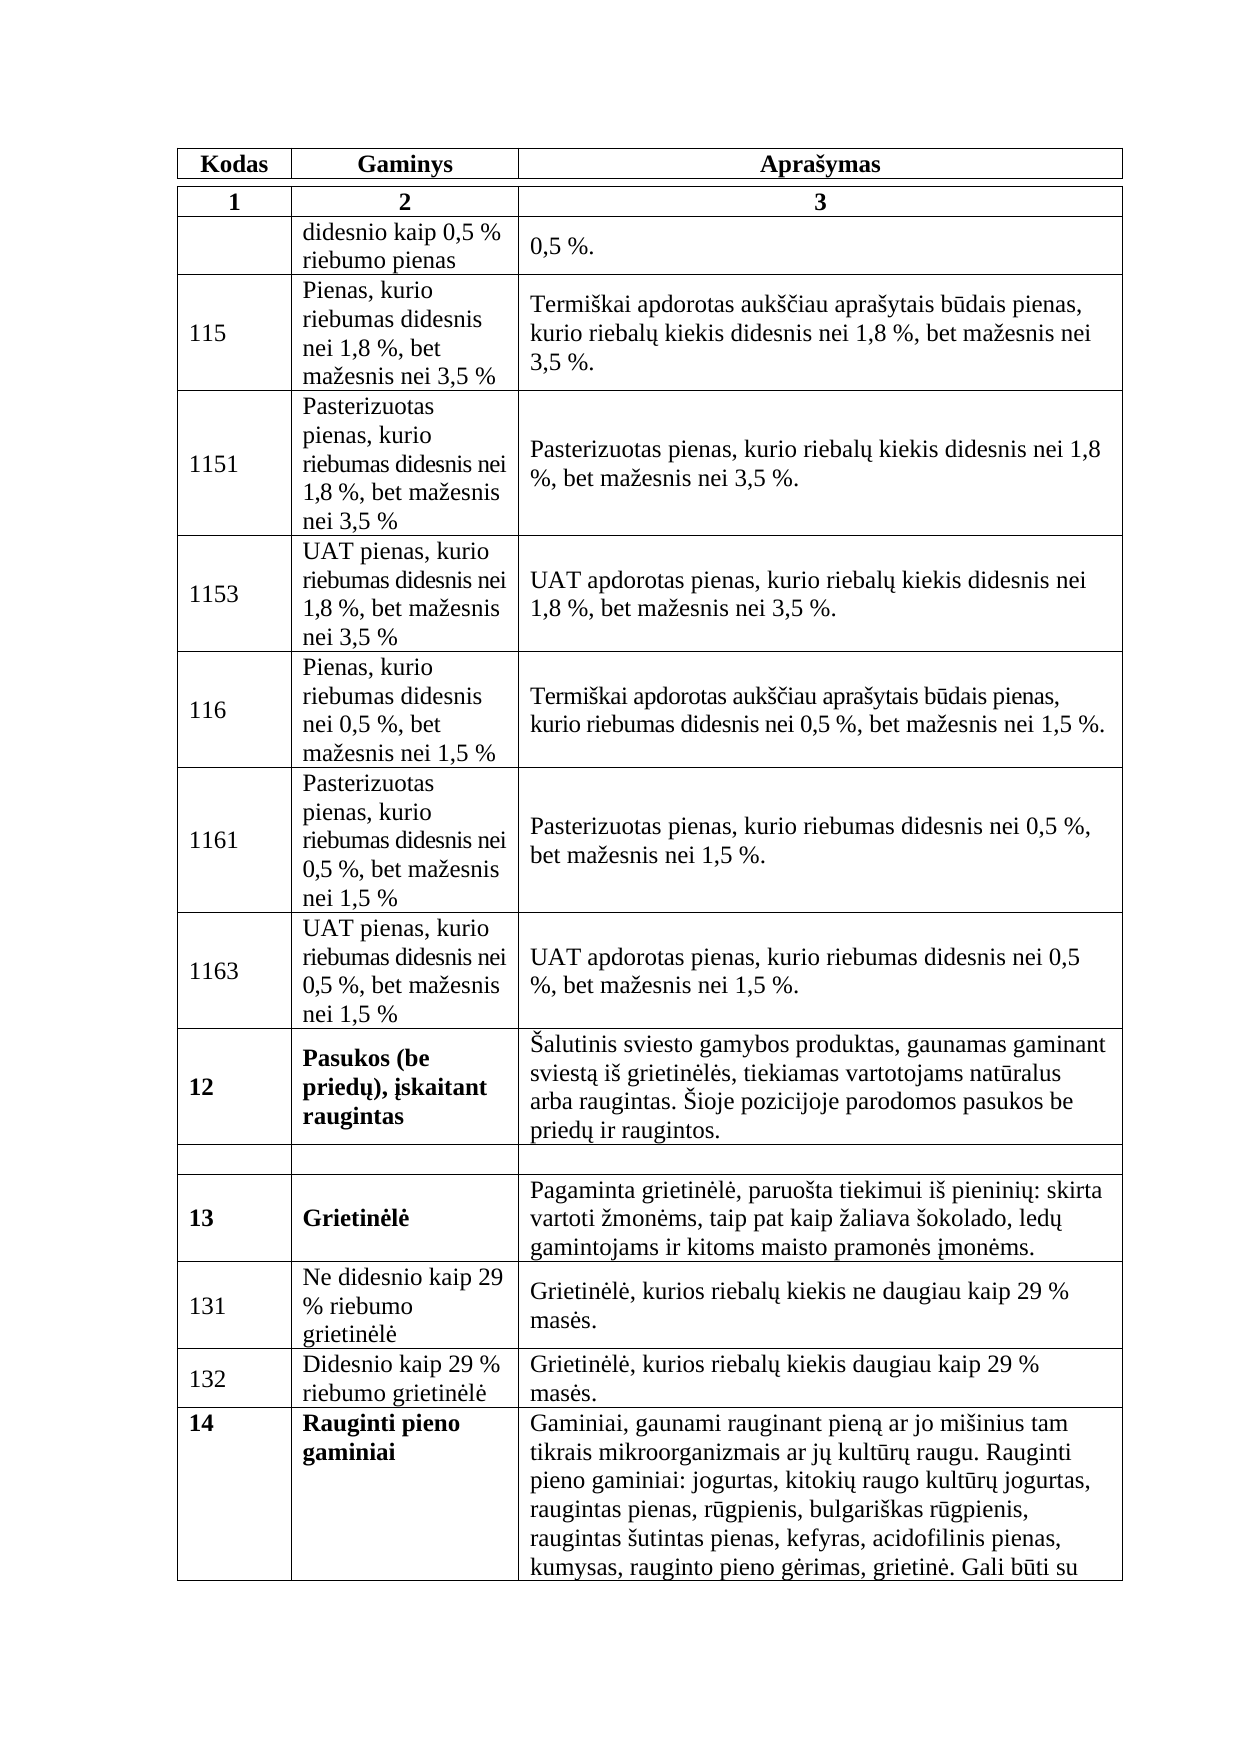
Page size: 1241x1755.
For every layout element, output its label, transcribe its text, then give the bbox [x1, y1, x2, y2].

table_cell 3 [519, 187, 1122, 216]
table_cell [292, 1145, 518, 1174]
table_cell Didesnio kaip 29 % riebumo grietinėlė [292, 1349, 518, 1407]
table_cell Pasterizuotas pienas, kurio riebumas didesnis nei 0,5 %, bet mažesnis nei 1,5 %. [519, 768, 1122, 912]
table_cell 115 [178, 275, 291, 390]
table_cell 131 [178, 1262, 291, 1348]
table_cell Pagaminta grietinėlė, paruošta tiekimui iš pieninių: skirta vartoti žmonėms, taip pat kaip žaliava šokolado, ledų gamintojams ir kitoms maisto pramonės įmonėms. [519, 1175, 1122, 1261]
table_cell Termiškai apdorotas aukščiau aprašytais būdais pienas, kurio riebumas didesnis nei 0,5 %, bet mažesnis nei 1,5 %. [519, 652, 1122, 767]
table_header Aprašymas [519, 149, 1122, 177]
table_cell [291, 179, 518, 186]
table_cell Gaminiai, gaunami rauginant pieną ar jo mišinius tam tikrais mikroorganizmais ar jų kultūrų raugu. Rauginti pieno gaminiai: jogurtas, kitokių raugo kultūrų jogurtas, raugintas pienas, rūgpienis, bulgariškas rūgpienis, raugintas šutintas pienas, kefyras, acidofilinis pienas, kumysas, rauginto pieno gėrimas, grietinė. Gali būti su [519, 1408, 1122, 1580]
table_cell Rauginti pieno gaminiai [292, 1408, 518, 1580]
table_header Kodas [178, 149, 291, 177]
table_cell 12 [178, 1029, 291, 1144]
table_cell Grietinėlė, kurios riebalų kiekis daugiau kaip 29 % masės. [519, 1349, 1122, 1407]
table_cell Termiškai apdorotas aukščiau aprašytais būdais pienas, kurio riebalų kiekis didesnis nei 1,8 %, bet mažesnis nei 3,5 %. [519, 275, 1122, 390]
table_cell Pasterizuotas pienas, kurio riebumas didesnis nei 1,8 %, bet mažesnis nei 3,5 % [292, 391, 518, 535]
table_cell 14 [178, 1408, 291, 1580]
table_cell 1151 [178, 391, 291, 535]
table_cell [177, 179, 291, 186]
table_cell UAT apdorotas pienas, kurio riebumas didesnis nei 0,5 %, bet mažesnis nei 1,5 %. [519, 913, 1122, 1028]
table_cell Ne didesnio kaip 29 % riebumo grietinėlė [292, 1262, 518, 1348]
table_cell Pienas, kurio riebumas didesnis nei 0,5 %, bet mažesnis nei 1,5 % [292, 652, 518, 767]
table_cell [178, 1145, 291, 1174]
table_cell 1161 [178, 768, 291, 912]
table_cell Pienas, kurio riebumas didesnis nei 1,8 %, bet mažesnis nei 3,5 % [292, 275, 518, 390]
table_cell 1153 [178, 536, 291, 651]
table_cell [519, 179, 1122, 186]
table_cell didesnio kaip 0,5 % riebumo pienas [292, 217, 518, 274]
table_cell 13 [178, 1175, 291, 1261]
table_cell [178, 217, 291, 274]
table_cell Pasterizuotas pienas, kurio riebalų kiekis didesnis nei 1,8 %, bet mažesnis nei 3,5 %. [519, 391, 1122, 535]
table_cell 1163 [178, 913, 291, 1028]
table_cell 0,5 %. [519, 217, 1122, 274]
table_cell [519, 1145, 1122, 1174]
table_cell Pasterizuotas pienas, kurio riebumas didesnis nei 0,5 %, bet mažesnis nei 1,5 % [292, 768, 518, 912]
table_cell 1 [178, 187, 291, 216]
table_cell UAT apdorotas pienas, kurio riebalų kiekis didesnis nei 1,8 %, bet mažesnis nei 3,5 %. [519, 536, 1122, 651]
table_cell Grietinėlė [292, 1175, 518, 1261]
table_cell UAT pienas, kurio riebumas didesnis nei 0,5 %, bet mažesnis nei 1,5 % [292, 913, 518, 1028]
table_cell UAT pienas, kurio riebumas didesnis nei 1,8 %, bet mažesnis nei 3,5 % [292, 536, 518, 651]
table_cell 2 [292, 187, 518, 216]
table_cell 116 [178, 652, 291, 767]
table_header Gaminys [292, 149, 518, 177]
table_cell Šalutinis sviesto gamybos produktas, gaunamas gaminant sviestą iš grietinėlės, tiekiamas vartotojams natūralus arba raugintas. Šioje pozicijoje parodomos pasukos be priedų ir raugintos. [519, 1029, 1122, 1144]
table_cell Pasukos (be priedų), įskaitant raugintas [292, 1029, 518, 1144]
table_cell 132 [178, 1349, 291, 1407]
table_cell Grietinėlė, kurios riebalų kiekis ne daugiau kaip 29 % masės. [519, 1262, 1122, 1348]
